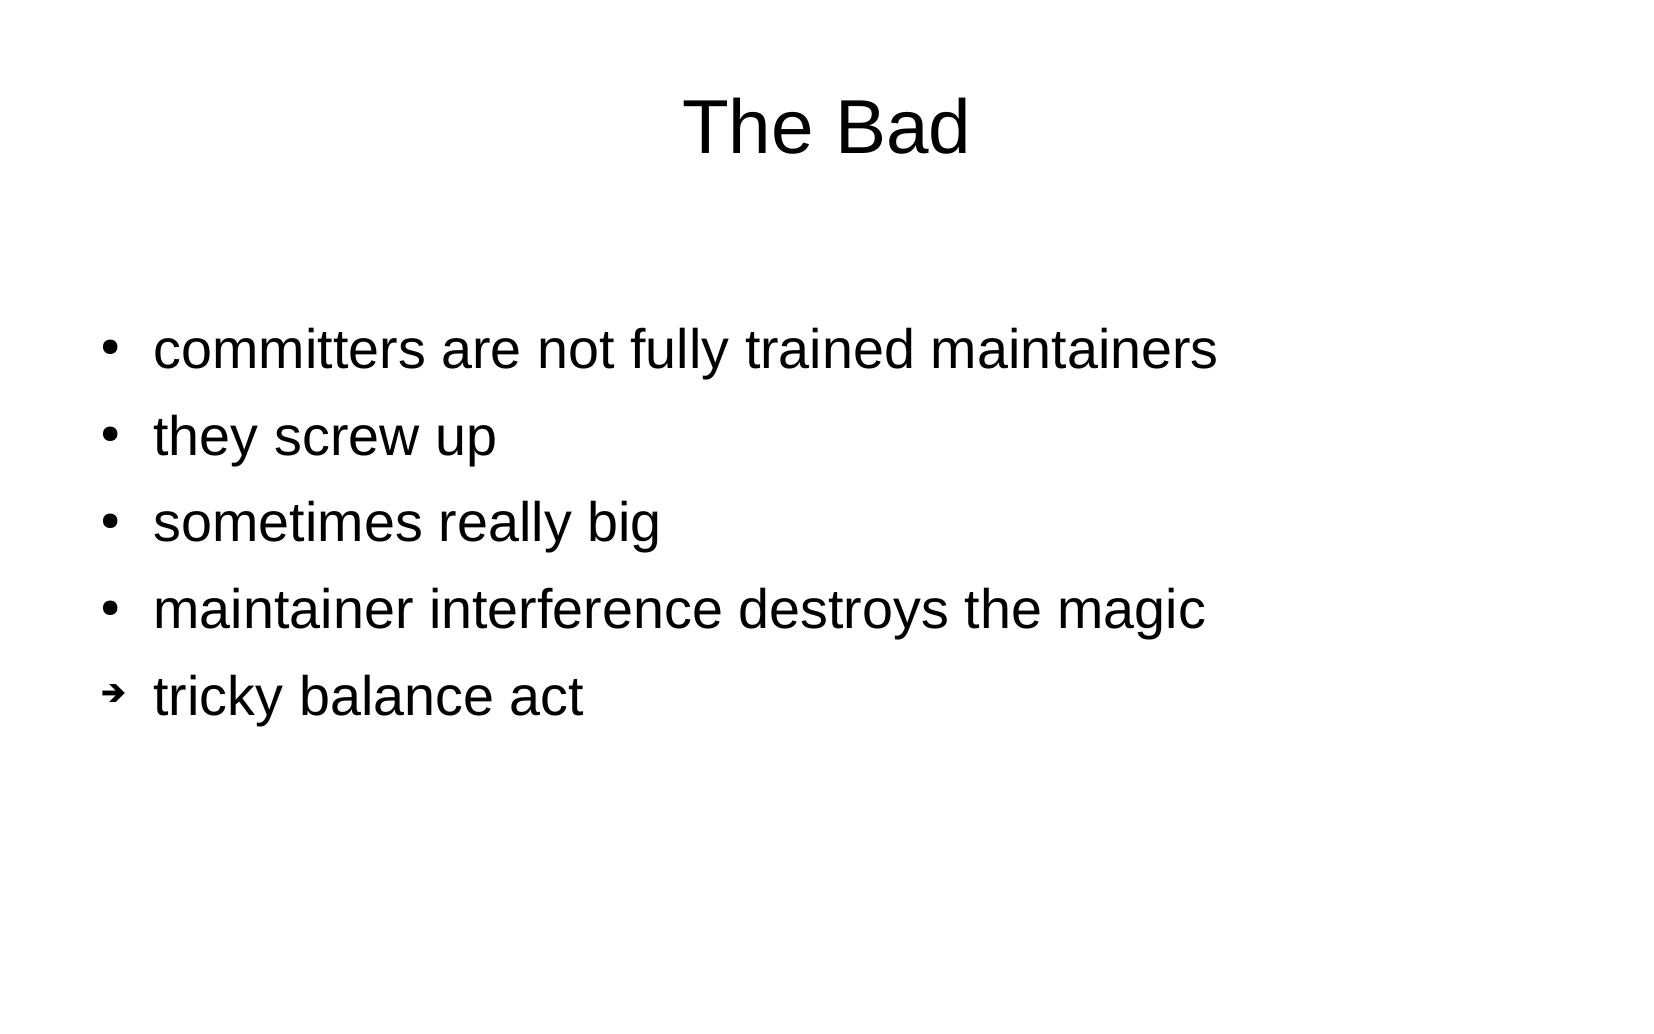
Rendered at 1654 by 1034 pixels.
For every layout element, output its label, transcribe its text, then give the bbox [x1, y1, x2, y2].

list committers are not fully trained maintainers they screw up sometimes really big maintainer interference destroys the magic tricky balance act [82, 317, 1571, 809]
title The Bad [82, 41, 1571, 214]
